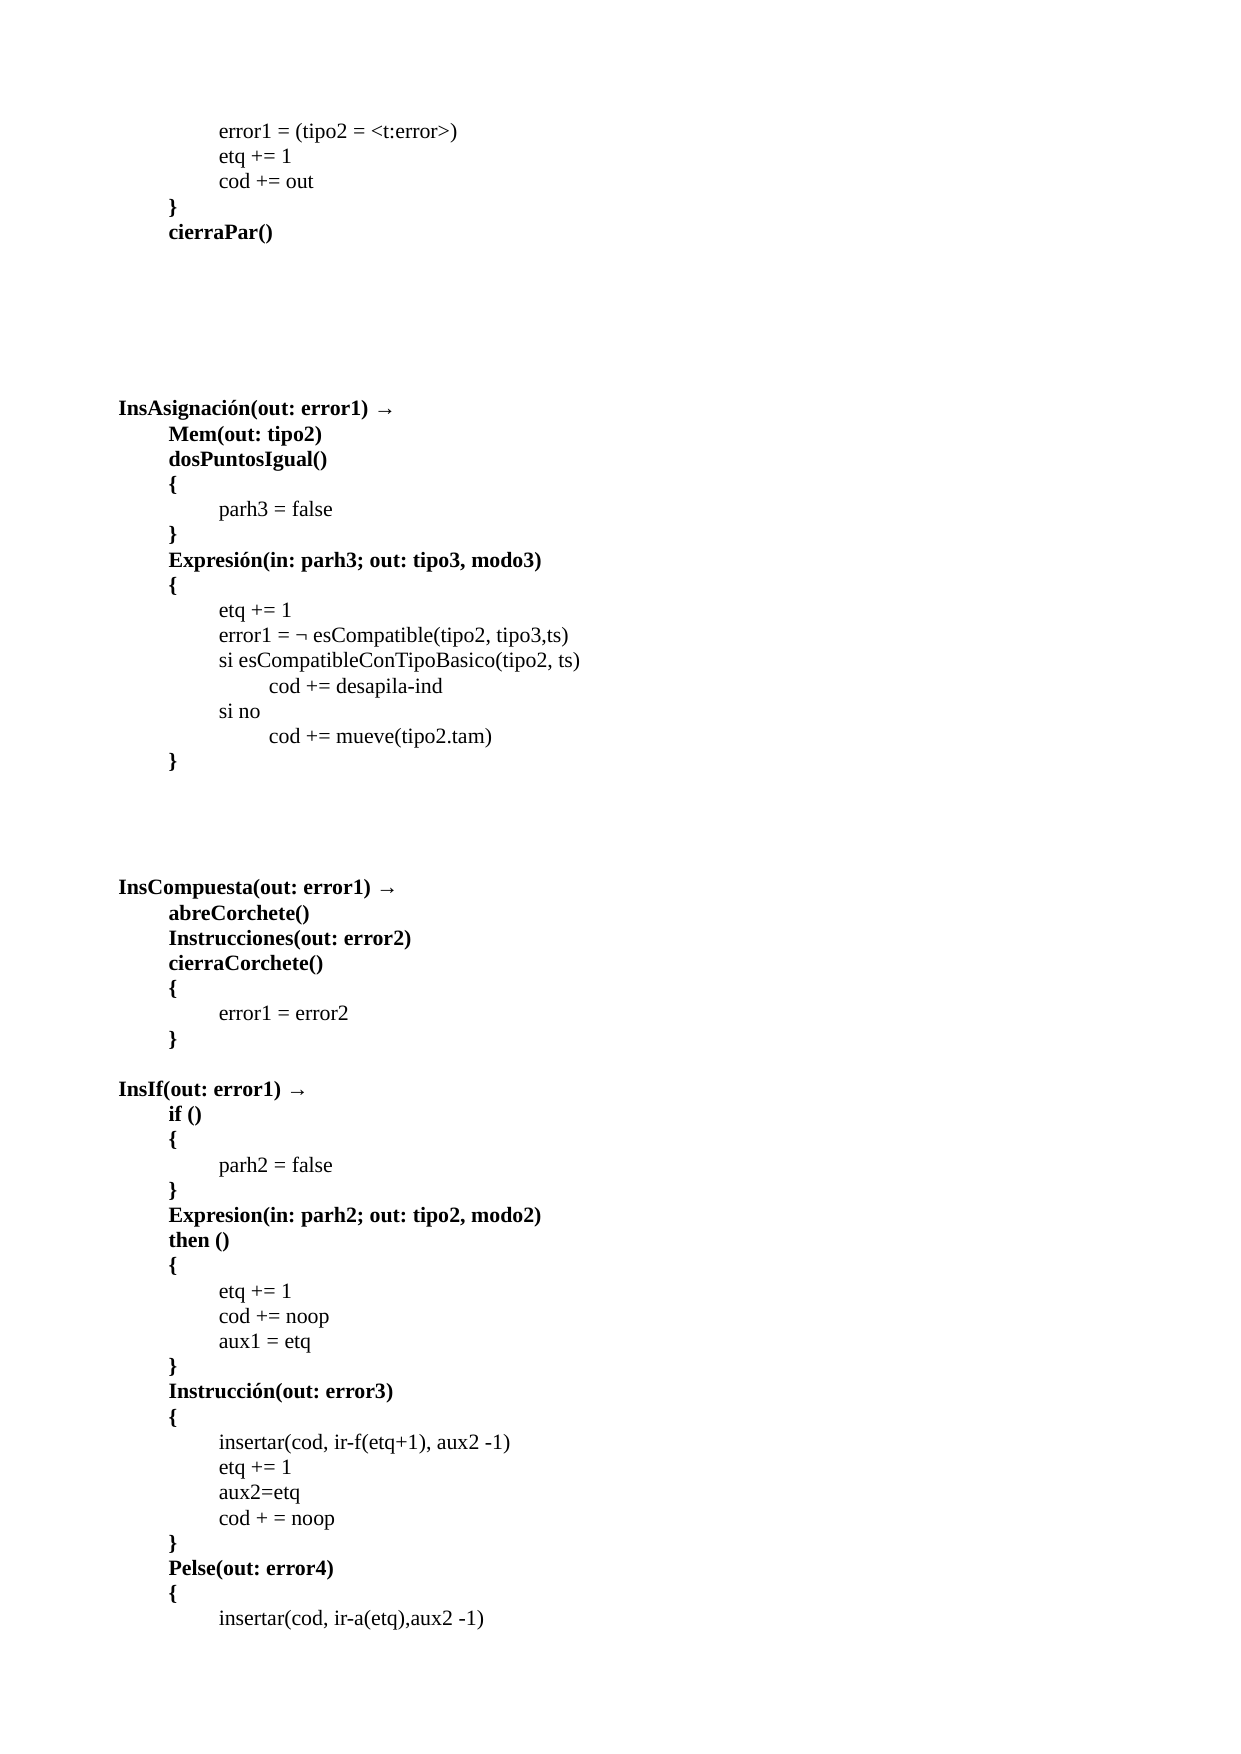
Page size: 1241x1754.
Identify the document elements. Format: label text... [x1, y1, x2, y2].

text error1 = error2 [168, 1000, 1122, 1026]
text Pelse(out: error4) [168, 1555, 1122, 1580]
text { [168, 975, 1122, 1000]
text } [168, 1026, 1122, 1051]
text etq += 1 [168, 597, 1122, 622]
text { [168, 1126, 1122, 1152]
text Expresion(in: parh2; out: tipo2, modo2) [168, 1202, 1122, 1227]
text InsCompuesta(out: error1) → [118, 874, 1122, 899]
text si no [168, 698, 1122, 723]
text etq += 1 [168, 1278, 1122, 1303]
text InsIf(out: error1) → [118, 1076, 1122, 1101]
text si esCompatibleConTipoBasico(tipo2, ts) [168, 647, 1122, 673]
text Mem(out: tipo2) [168, 421, 1122, 446]
text InsAsignación(out: error1) → [118, 395, 1122, 421]
text { [168, 471, 1122, 496]
text parh3 = false [168, 496, 1122, 521]
text if () [118, 1101, 1122, 1126]
text insertar(cod, ir-a(etq),aux2 -1) [168, 1605, 1122, 1631]
text cod += out [168, 168, 1122, 194]
text cod += mueve(tipo2.tam) [168, 723, 1122, 748]
text { [168, 1252, 1122, 1278]
text etq += 1 [168, 143, 1122, 168]
text Expresión(in: parh3; out: tipo3, modo3) [168, 547, 1122, 572]
text { [168, 1404, 1122, 1429]
text Instrucciones(out: error2) [168, 925, 1122, 950]
text parh2 = false [168, 1152, 1122, 1177]
text cierraCorchete() [168, 950, 1122, 975]
text { [168, 1580, 1122, 1605]
text dosPuntosIgual() [168, 446, 1122, 471]
text { [168, 572, 1122, 597]
text error1 = (tipo2 = <t:error>) [168, 118, 1122, 143]
text abreCorchete() [118, 899, 1122, 925]
text } [168, 521, 1122, 547]
text aux1 = etq [168, 1328, 1122, 1353]
text } [168, 194, 1122, 219]
text cod += noop [168, 1303, 1122, 1328]
text cod + = noop [118, 1504, 1122, 1530]
text aux2=etq [118, 1479, 1122, 1504]
text etq += 1 [118, 1454, 1122, 1479]
text } [168, 1177, 1122, 1202]
text cierraPar() [168, 219, 1122, 244]
text } [168, 1530, 1122, 1555]
text } [168, 1353, 1122, 1378]
text cod += desapila-ind [168, 673, 1122, 698]
text then () [168, 1227, 1122, 1252]
text insertar(cod, ir-f(etq+1), aux2 -1) [168, 1429, 1122, 1454]
text error1 = ¬ esCompatible(tipo2, tipo3,ts) [168, 622, 1122, 647]
text } [168, 748, 1122, 773]
text Instrucción(out: error3) [168, 1378, 1122, 1404]
